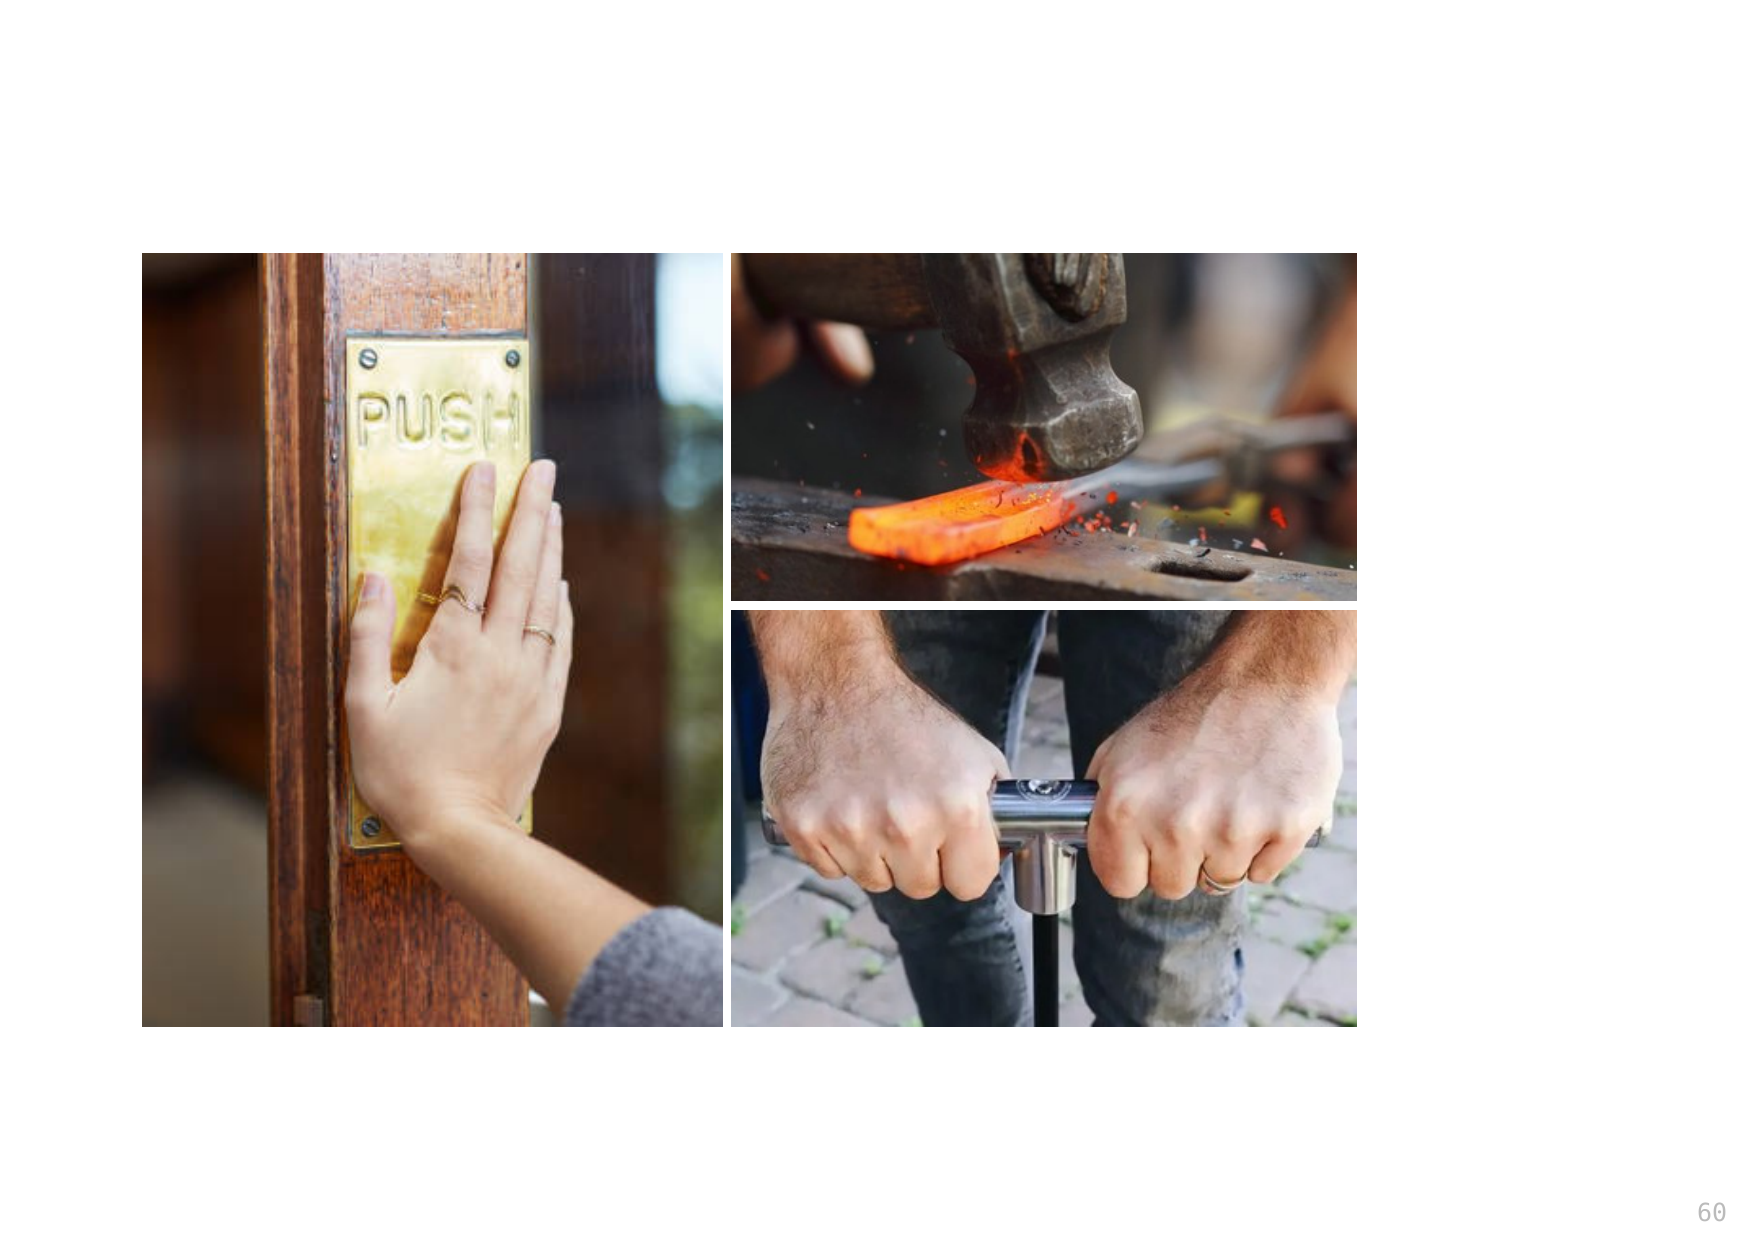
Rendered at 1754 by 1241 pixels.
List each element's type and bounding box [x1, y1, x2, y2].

picture [731, 610, 1357, 1027]
picture [731, 253, 1357, 601]
picture [142, 253, 723, 1027]
